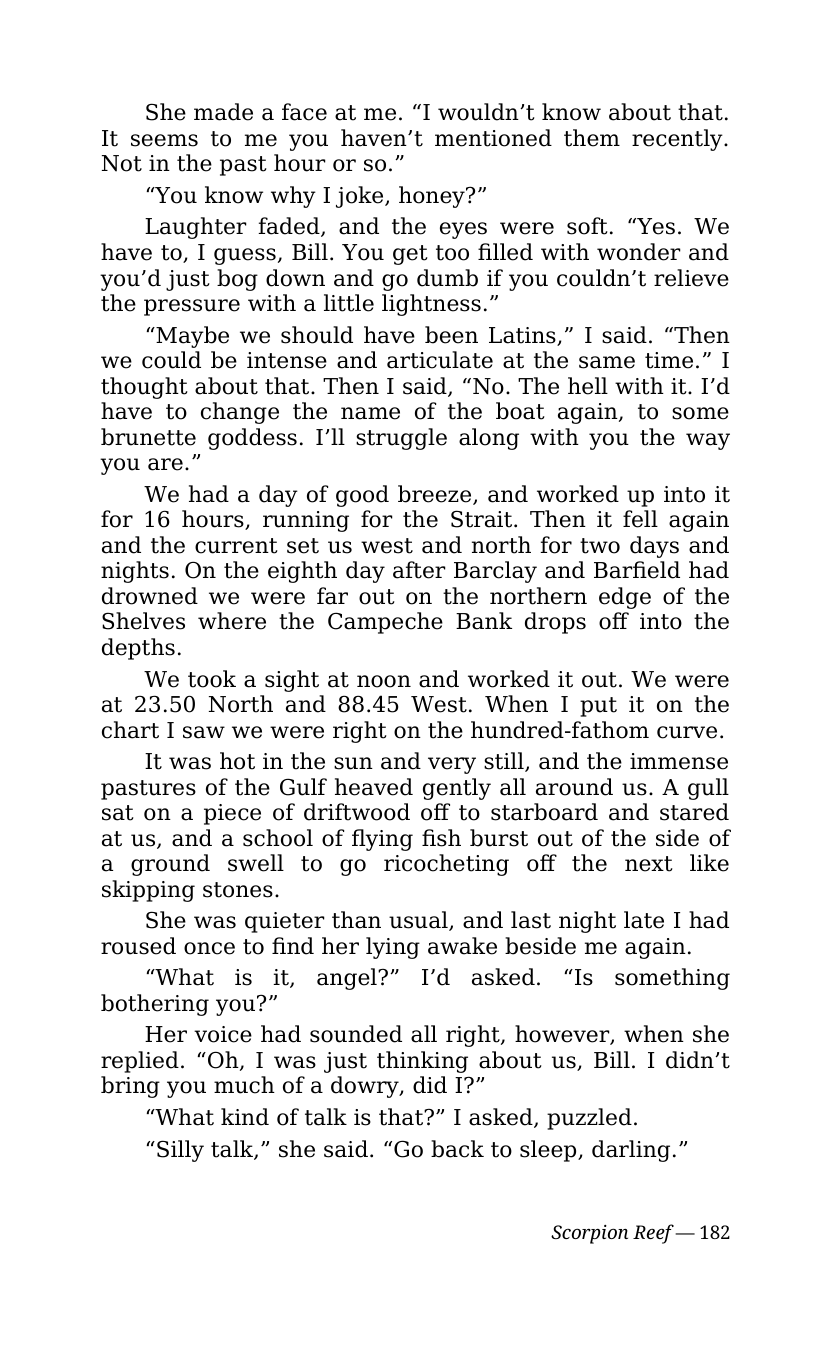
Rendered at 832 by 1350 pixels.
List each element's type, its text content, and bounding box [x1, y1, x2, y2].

text “Silly talk,” she said. “Go back to sleep, darling.” [101, 1137, 731, 1162]
text It was hot in the sun and very still, and the immense pastures of the Gulf heaved gently all around us. A gull sat on a piece of driftwood off to starboard and stared at us, and a school of flying fish burst out of the side of a ground swell to go ricocheting off the next like skipping stones. [101, 749, 731, 902]
text She made a face at me. “I wouldn’t know about that. It seems to me you haven’t mentioned them recently. Not in the past hour or so.” [101, 101, 731, 177]
text “What kind of talk is that?” I asked, puzzled. [101, 1105, 731, 1131]
text She was quieter than usual, and last night late I had roused once to find her lying awake beside me again. [101, 908, 731, 959]
text “What is it, angel?” I’d asked. “Is something bothering you?” [101, 966, 731, 1017]
text “Maybe we should have been Latins,” I said. “Then we could be intense and articulate at the same time.” I thought about that. Then I said, “No. The hell with it. I’d have to change the name of the boat again, to some brunette goddess. I’ll struggle along with you the way you are.” [101, 323, 731, 476]
text Laughter faded, and the eyes were soft. “Yes. We have to, I guess, Bill. You get too filled with wonder and you’d just bog down and go dumb if you couldn’t relieve the pressure with a little lightness.” [101, 215, 731, 317]
text Her voice had sounded all right, however, when she replied. “Oh, I was just thinking about us, Bill. I didn’t bring you much of a dowry, did I?” [101, 1023, 731, 1099]
text “You know why I joke, honey?” [101, 183, 731, 209]
text We had a day of good breeze, and worked up into it for 16 hours, running for the Strait. Then it fell again and the current set us west and north for two days and nights. On the eighth day after Barclay and Barfield had drowned we were far out on the northern edge of the Shelves where the Campeche Bank drops off into the depths. [101, 482, 731, 661]
text We took a sight at noon and worked it out. We were at 23.50 North and 88.45 West. When I put it on the chart I saw we were right on the hundred-fathom curve. [101, 667, 731, 743]
